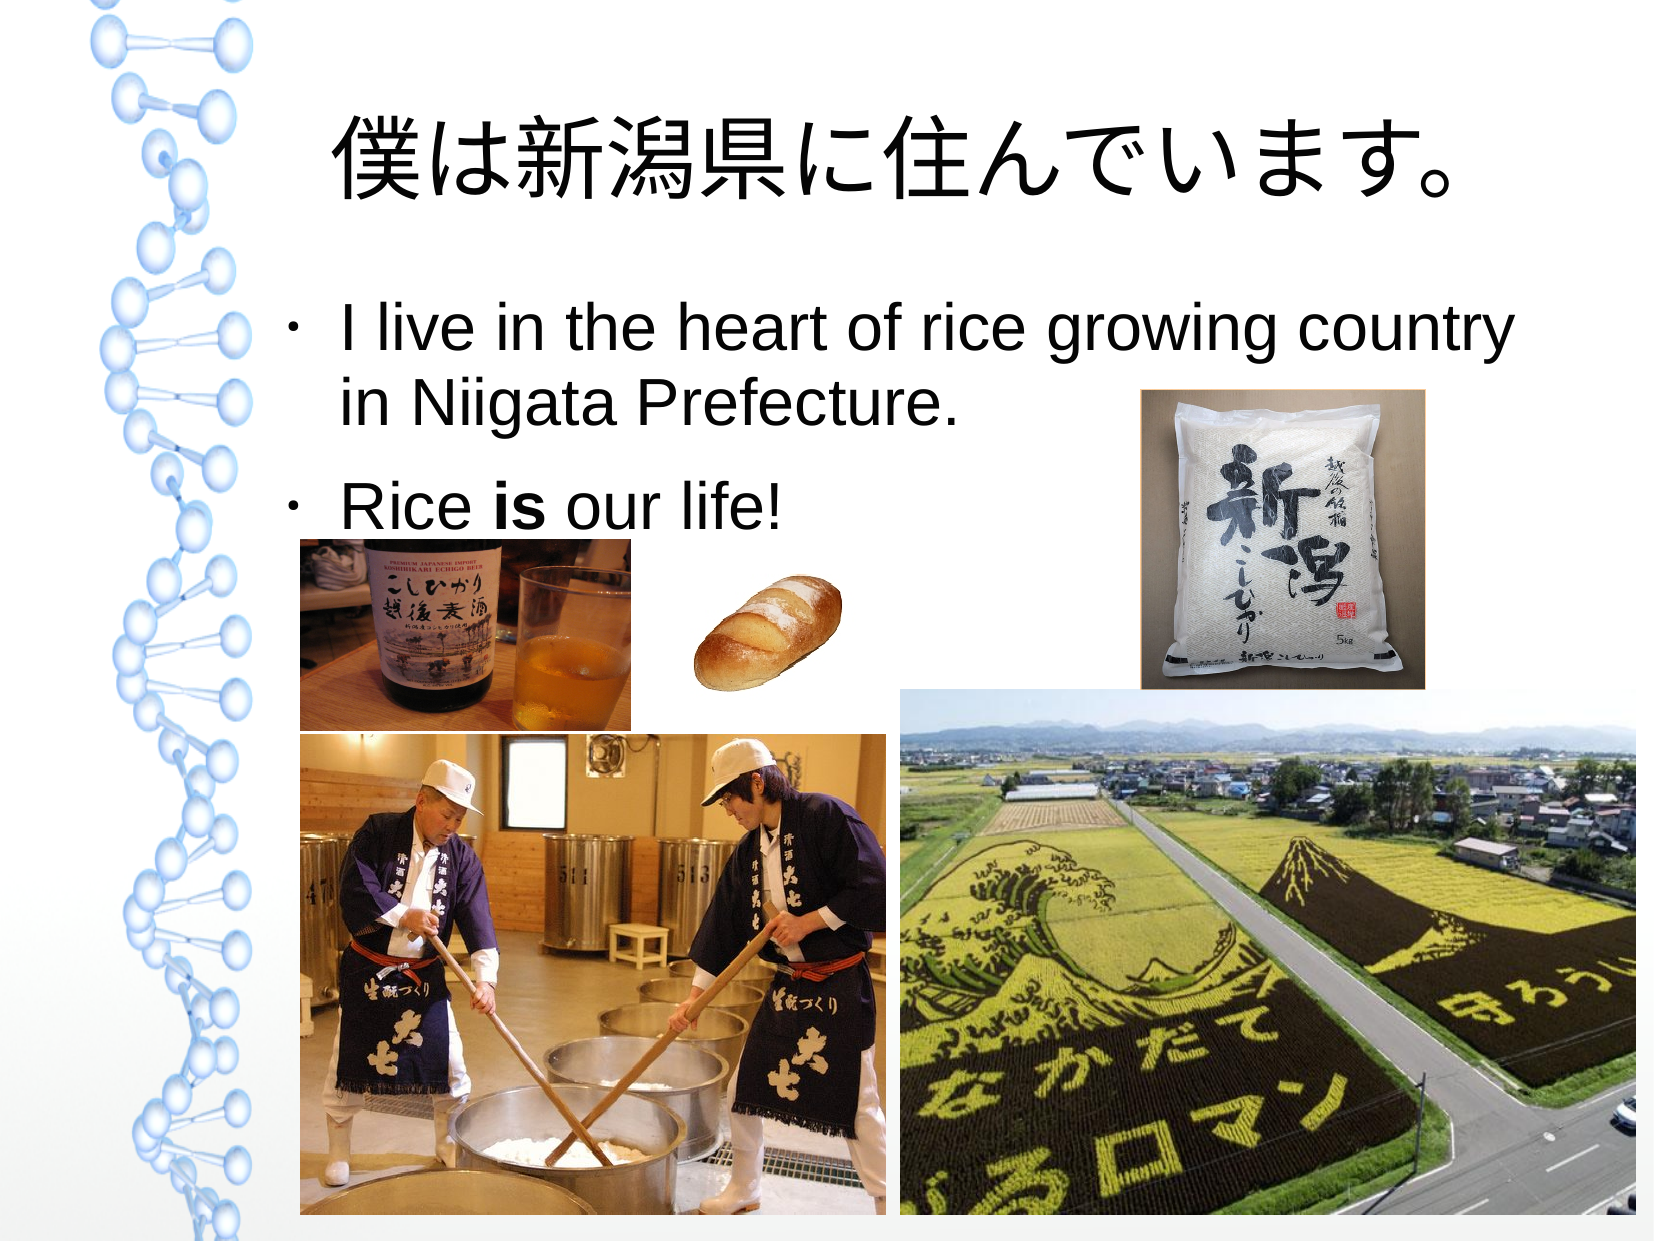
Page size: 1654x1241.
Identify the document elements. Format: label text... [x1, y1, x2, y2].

title 僕は新潟県に住んでいます。 [269, 49, 1571, 257]
list I live in the heart of rice growing country in Niigata Prefecture. Rice is our life! [269, 290, 1538, 1010]
picture [0, 0, 1654, 1241]
